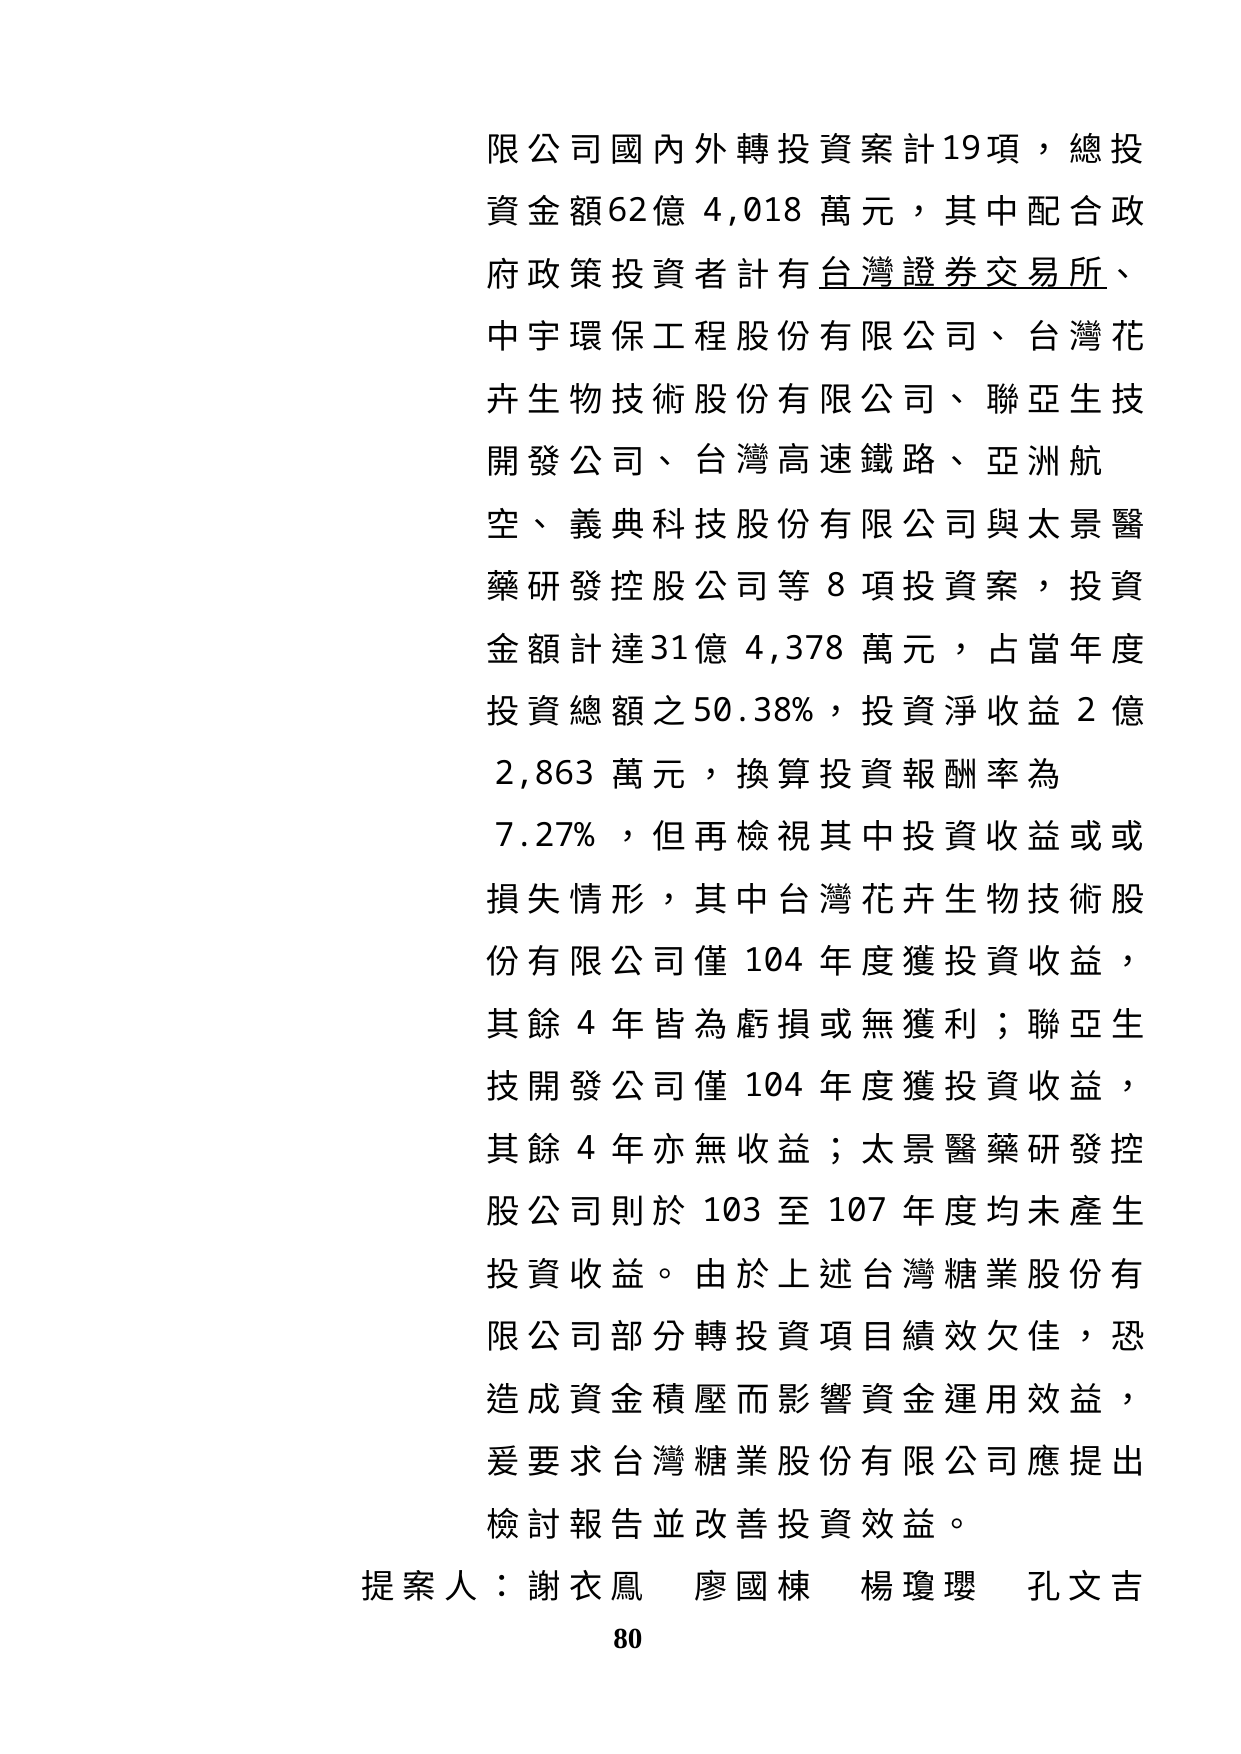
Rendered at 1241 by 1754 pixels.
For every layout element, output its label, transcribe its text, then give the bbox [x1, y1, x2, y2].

text 提案人：謝衣鳯 廖國棟 楊瓊瓔 孔文吉 [242, 1542, 1148, 1605]
list 限公司國內外轉投資案計19項，總投資金額62億4,018萬元，其中配合政府政策投資者計有台灣證券交易所、中宇環保工程股份有限公司、台灣花卉生物技術股份有限公司、聯亞生技開發公司、台灣高速鐵路、亞洲航空、義典科技股份有限公司與太景醫藥研發控股公司等8項投資案，投資金額計達31億4,378萬元，占當年度投資總額之50.38%，投資淨收益2億2,863萬元，換算投資報酬率為7.27%，但再檢視其中投資收益或或損失情形，其中台灣花卉生物技術股份有限公司僅104年度獲投資收益，其餘4年皆為虧損或無獲利；聯亞生技開發公司僅104年度獲投資收益，其餘4年亦無收益；太景醫藥研發控股公司則於103至107年度均未產生投資收益。由於上述台灣糖業股份有限公司部分轉投資項目績效欠佳，恐造成資金積壓而影響資金運用效益，爰要求台灣糖業股份有限公司應提出檢討報告並改善投資效益。 [416, 105, 1148, 1542]
